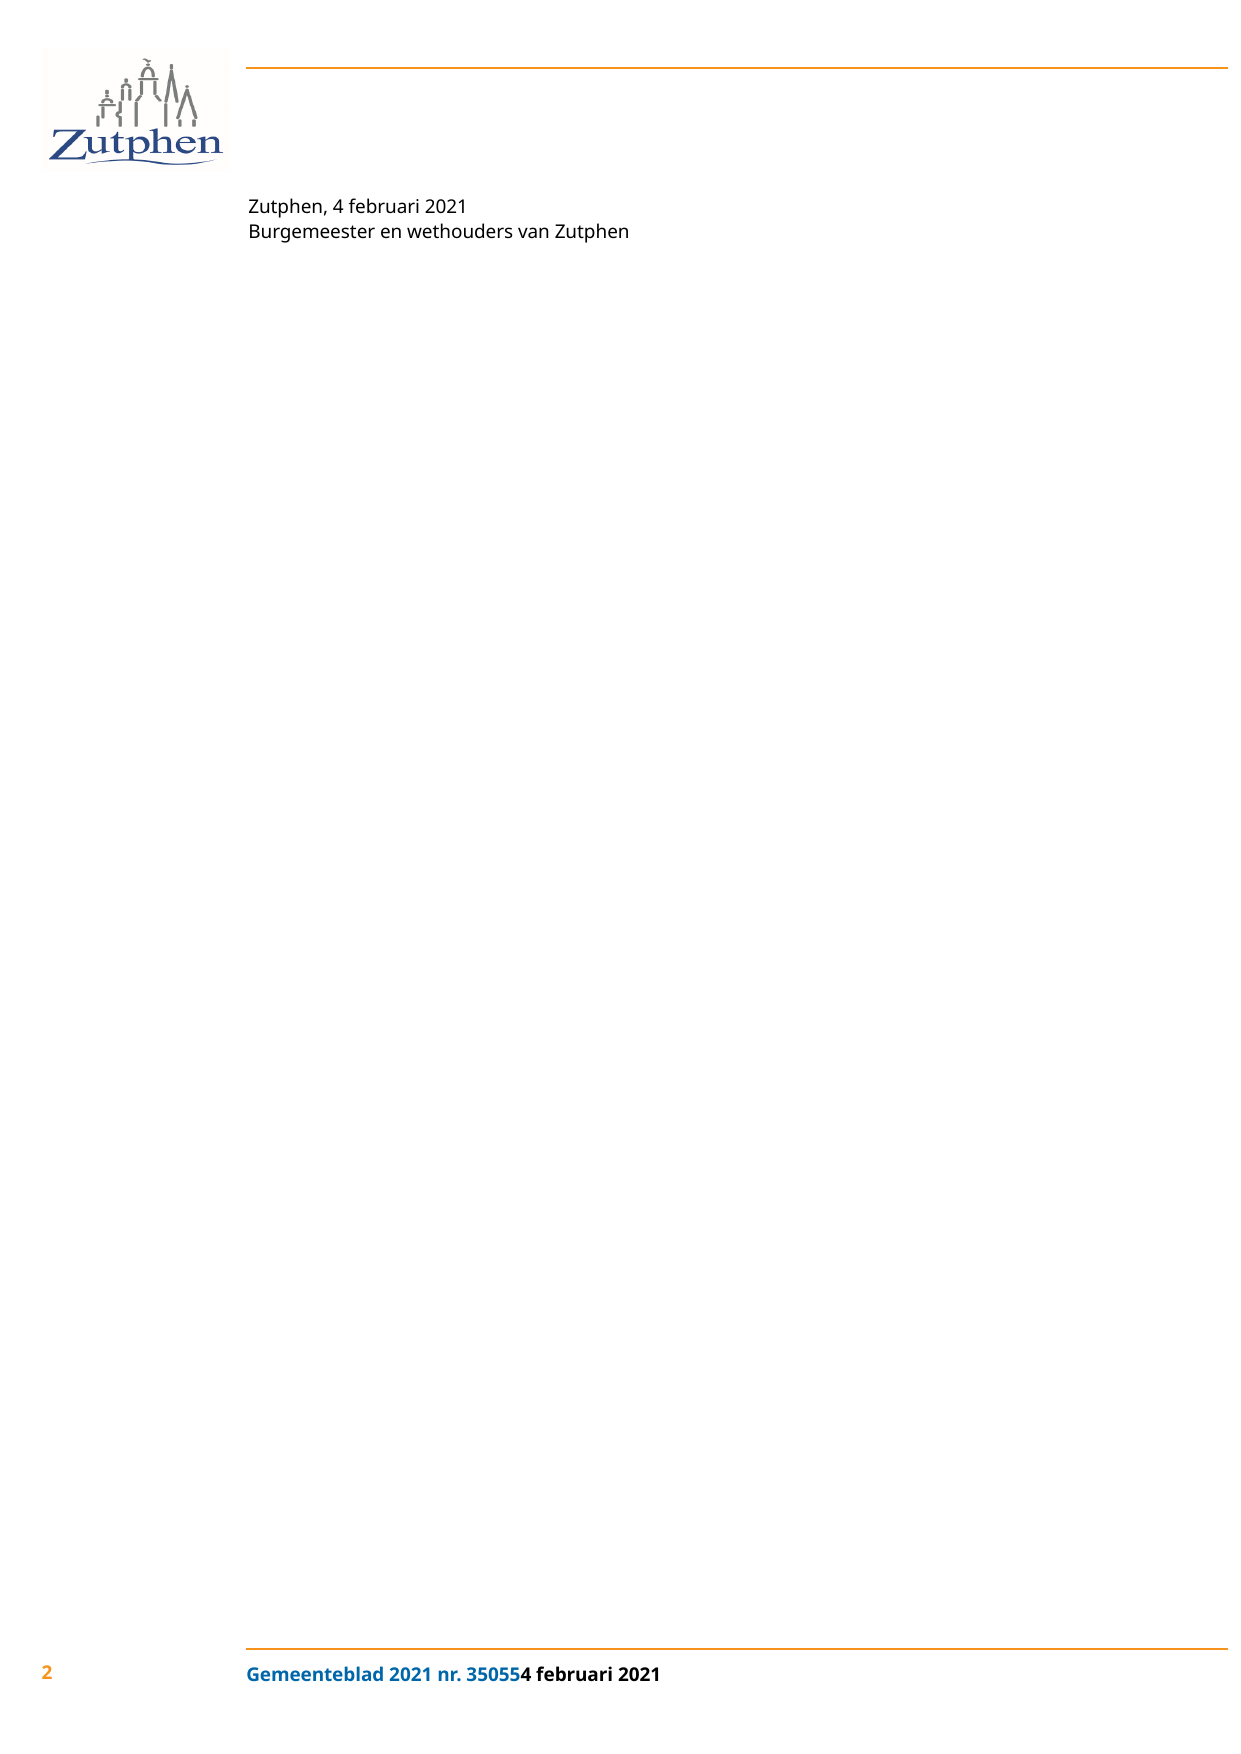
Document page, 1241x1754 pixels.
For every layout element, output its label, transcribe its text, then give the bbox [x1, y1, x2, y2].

picture [41, 47, 231, 172]
text Burgemeester en wethouders van Zutphen [248, 219, 1152, 244]
text Zutphen, 4 februari 2021 [248, 193, 1152, 219]
